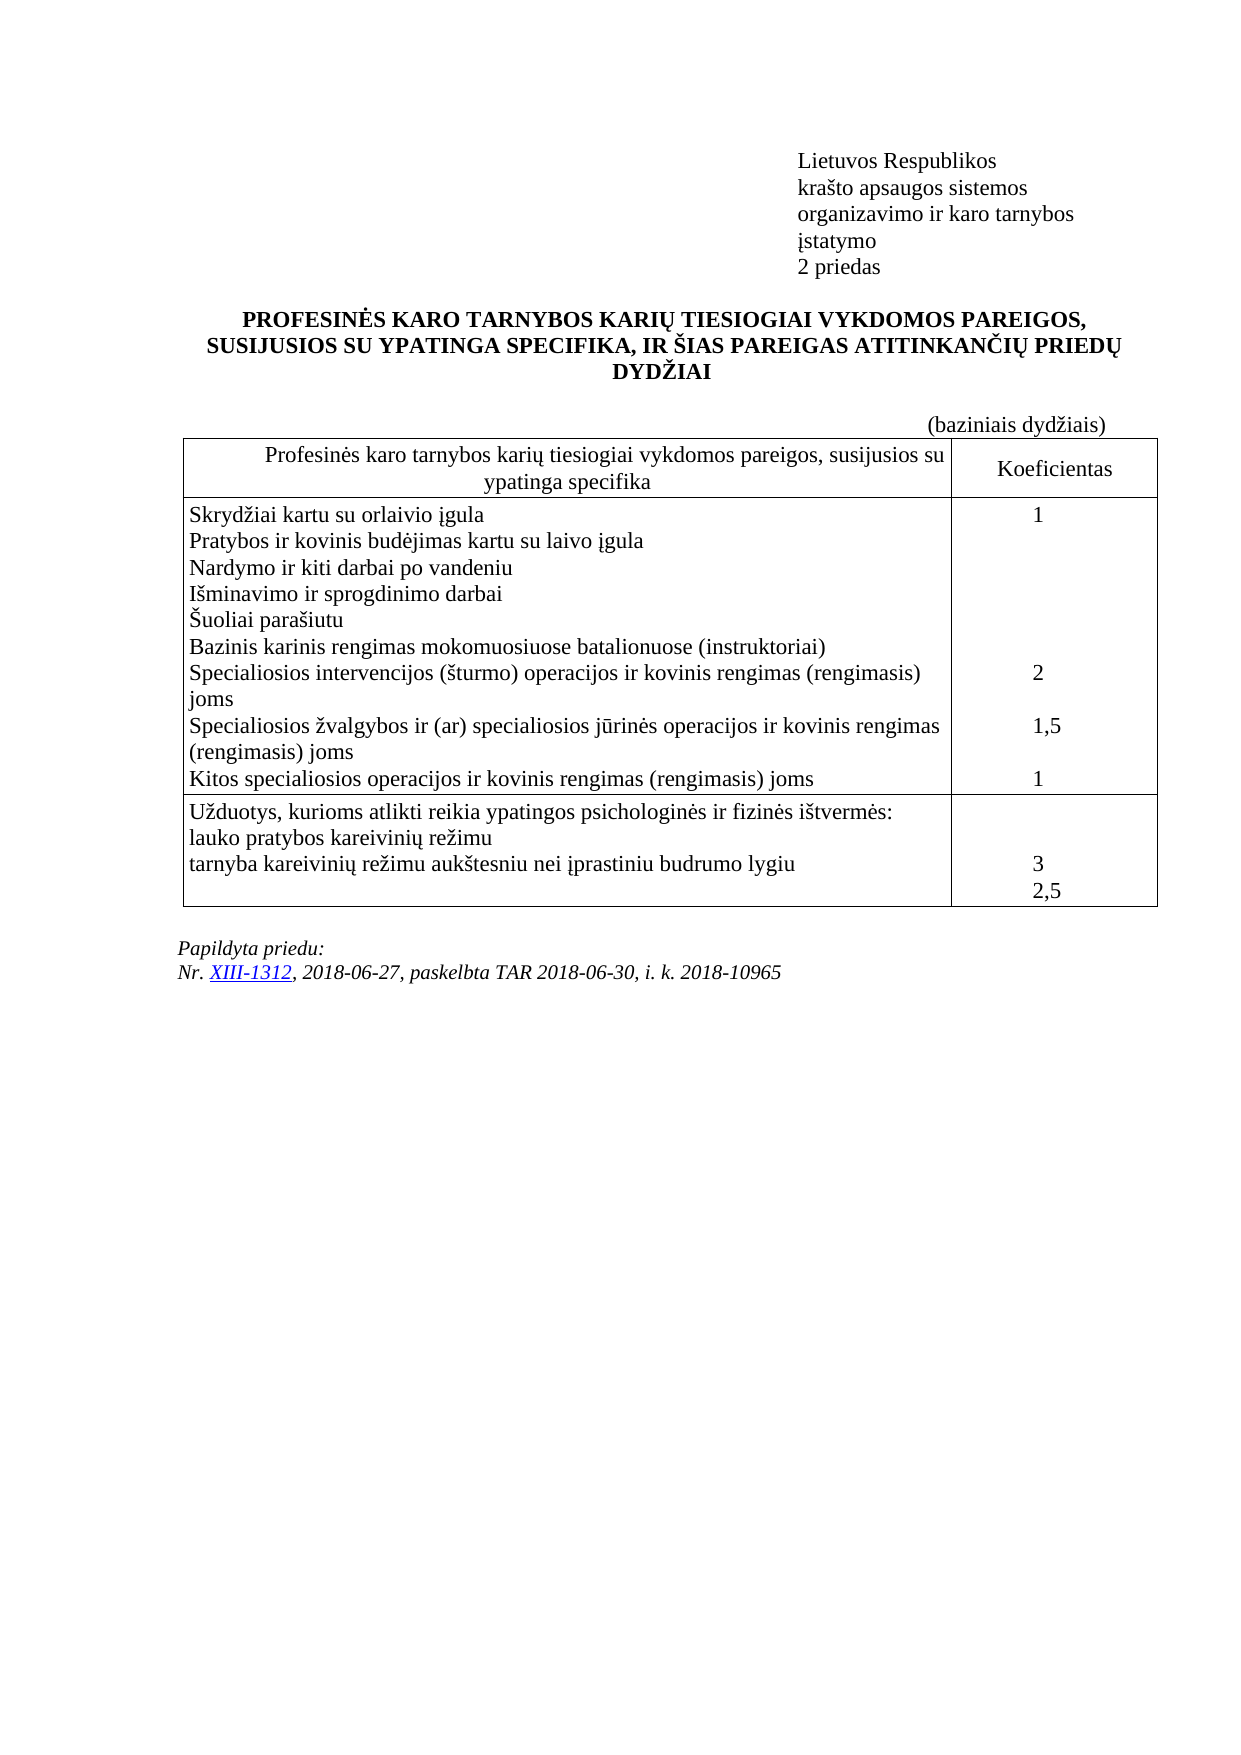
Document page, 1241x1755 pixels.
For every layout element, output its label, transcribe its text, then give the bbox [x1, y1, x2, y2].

table_cell 1 2 1,5 1 [952, 498, 1157, 794]
text profesinės karo tarnybos karių tiesiogiai vykdomos Pareigos, susijusios su ypatinga specifika, ir šias pareigas atitinkančių priedų dydžiai [177, 306, 1152, 385]
table_header Profesinės karo tarnybos karių tiesiogiai vykdomos pareigos, susijusios su ypatinga specifika [184, 439, 951, 497]
text (baziniais dydžiais) [177, 411, 1152, 437]
text Lietuvos Respublikos [797, 148, 1152, 174]
text Papildyta priedu: [177, 936, 1152, 960]
table_cell Užduotys, kurioms atlikti reikia ypatingos psichologinės ir fizinės ištvermės: lauko pratybos kareivinių režimu tarnyba kareivinių režimu aukštesniu nei įprastiniu budrumo lygiu [184, 795, 951, 906]
text Nr. XIII-1312, 2018-06-27, paskelbta TAR 2018-06-30, i. k. 2018-10965 [177, 960, 1152, 984]
table_header Koeficientas [952, 439, 1157, 497]
text 2 priedas [797, 253, 1152, 279]
table_cell 3 2,5 [952, 795, 1157, 906]
text krašto apsaugos sistemos organizavimo ir karo tarnybos įstatymo [797, 174, 1152, 253]
table_cell Skrydžiai kartu su orlaivio įgula Pratybos ir kovinis budėjimas kartu su laivo įgula Nardymo ir kiti darbai po vandeniu Išminavimo ir sprogdinimo darbai Šuoliai parašiutu Bazinis karinis rengimas mokomuosiuose batalionuose (instruktoriai) Specialiosios intervencijos (šturmo) operacijos ir kovinis rengimas (rengimasis) joms Specialiosios žvalgybos ir (ar) specialiosios jūrinės operacijos ir kovinis rengimas (rengimasis) joms Kitos specialiosios operacijos ir kovinis rengimas (rengimasis) joms [184, 498, 951, 794]
